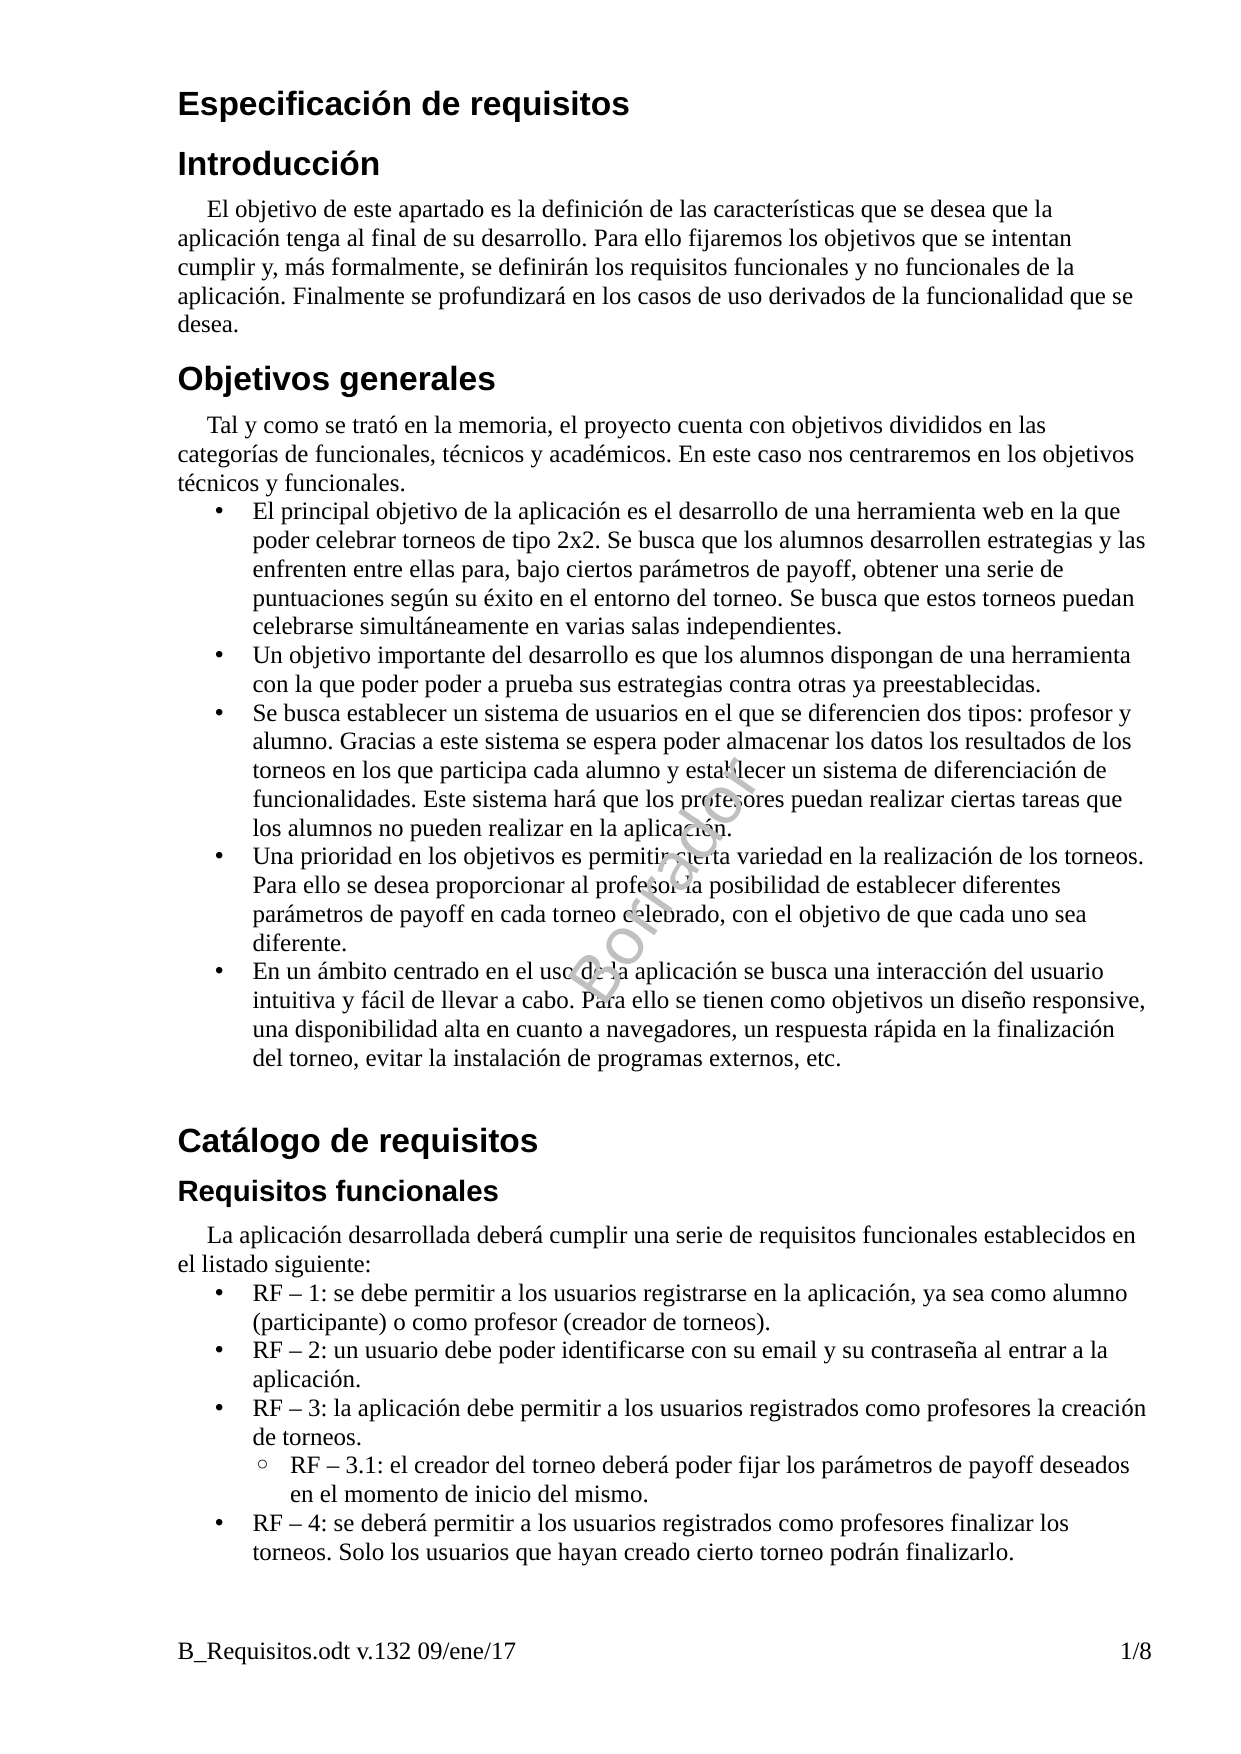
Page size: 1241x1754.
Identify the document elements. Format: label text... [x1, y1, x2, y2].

list En un ámbito centrado en el uso de la aplicación se busca una interacción del usuario intuitiva y fácil de llevar a cabo. Para ello se tienen como objetivos un diseño responsive, una disponibilidad alta en cuanto a navegadores, un respuesta rápida en la finalización del torneo, evitar la instalación de programas externos, etc. [215, 956, 1152, 1071]
subtitle Requisitos funcionales [177, 1174, 1152, 1208]
subtitle Especificación de requisitos [177, 84, 1152, 122]
text Tal y como se trató en la memoria, el proyecto cuenta con objetivos divididos en las categorías de funcionales, técnicos y académicos. En este caso nos centraremos en los objetivos técnicos y funcionales. [177, 410, 1152, 496]
subtitle Introducción [177, 143, 1152, 182]
list RF – 3.1: el creador del torneo deberá poder fijar los parámetros de payoff deseados en el momento de inicio del mismo. [252, 1451, 1152, 1508]
list Un objetivo importante del desarrollo es que los alumnos dispongan de una herramienta con la que poder poder a prueba sus estrategias contra otras ya preestablecidas. [215, 640, 1152, 698]
list RF – 1: se debe permitir a los usuarios registrarse en la aplicación, ya sea como alumno (participante) o como profesor (creador de torneos). [215, 1278, 1152, 1336]
list RF – 4: se deberá permitir a los usuarios registrados como profesores finalizar los torneos. Solo los usuarios que hayan creado cierto torneo podrán finalizarlo. [215, 1508, 1152, 1566]
list RF – 2: un usuario debe poder identificarse con su email y su contraseña al entrar a la aplicación. [215, 1336, 1152, 1393]
text La aplicación desarrollada deberá cumplir una serie de requisitos funcionales establecidos en el listado siguiente: [177, 1221, 1152, 1278]
list Una prioridad en los objetivos es permitir cierta variedad en la realización de los torneos. Para ello se desea proporcionar al profesor la posibilidad de establecer diferentes parámetros de payoff en cada torneo celebrado, con el objetivo de que cada uno sea diferente. [215, 841, 1152, 956]
list RF – 3: la aplicación debe permitir a los usuarios registrados como profesores la creación de torneos. [215, 1393, 1152, 1451]
list El principal objetivo de la aplicación es el desarrollo de una herramienta web en la que poder celebrar torneos de tipo 2x2. Se busca que los alumnos desarrollen estrategias y las enfrenten entre ellas para, bajo ciertos parámetros de payoff, obtener una serie de puntuaciones según su éxito en el entorno del torneo. Se busca que estos torneos puedan celebrarse simultáneamente en varias salas independientes. [215, 496, 1152, 640]
subtitle Catálogo de requisitos [177, 1121, 1152, 1160]
list Se busca establecer un sistema de usuarios en el que se diferencien dos tipos: profesor y alumno. Gracias a este sistema se espera poder almacenar los datos los resultados de los torneos en los que participa cada alumno y establecer un sistema de diferenciación de funcionalidades. Este sistema hará que los profesores puedan realizar ciertas tareas que los alumnos no pueden realizar en la aplicación. [215, 698, 1152, 841]
text El objetivo de este apartado es la definición de las características que se desea que la aplicación tenga al final de su desarrollo. Para ello fijaremos los objetivos que se intentan cumplir y, más formalmente, se definirán los requisitos funcionales y no funcionales de la aplicación. Finalmente se profundizará en los casos de uso derivados de la funcionalidad que se desea. [177, 194, 1152, 338]
subtitle Objetivos generales [177, 359, 1152, 398]
